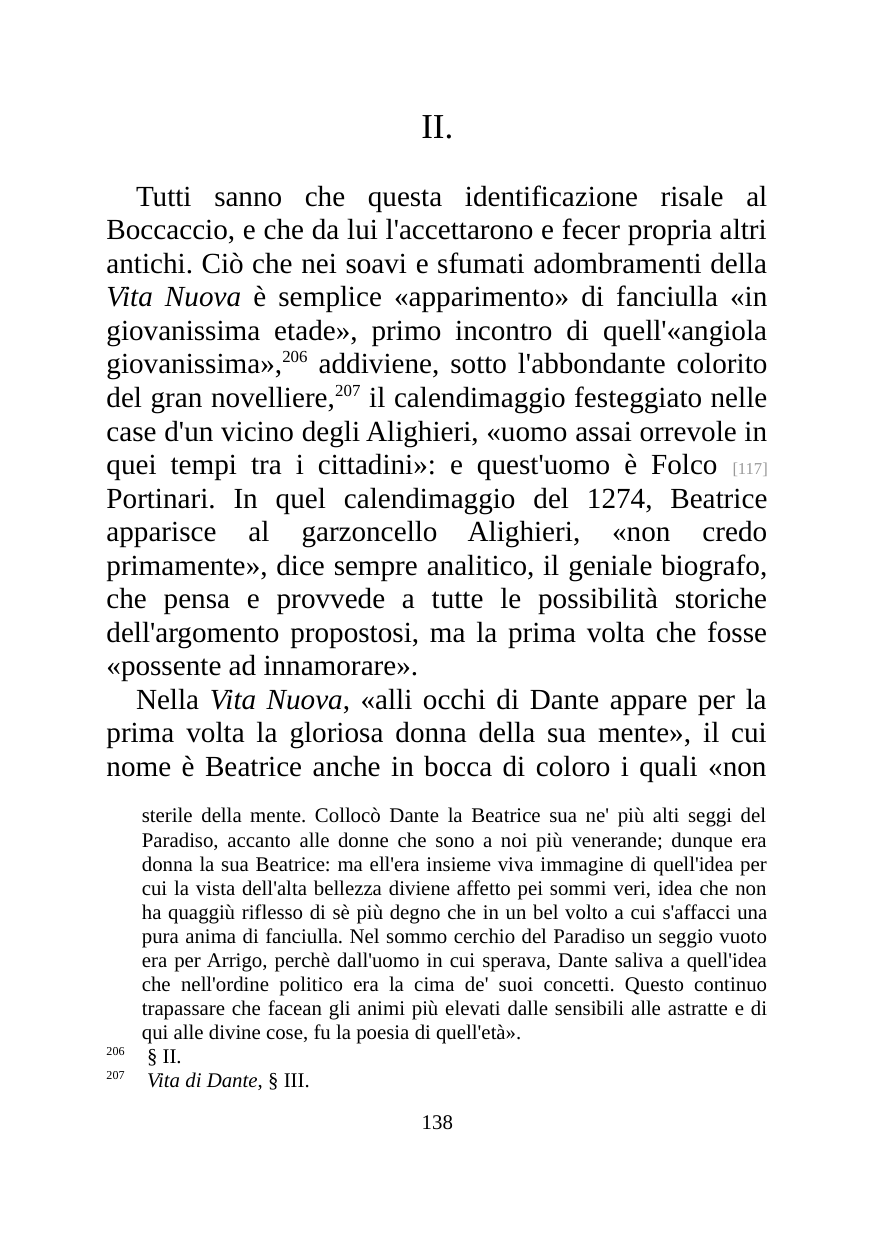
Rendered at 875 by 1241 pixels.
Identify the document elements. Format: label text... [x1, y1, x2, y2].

text Tutti sanno che questa identificazione risale al Boccaccio, e che da lui l'accettarono e fecer propria altri antichi. Ciò che nei soavi e sfumati adombramenti della Vita Nuova è semplice «apparimento» di fanciulla «in giovanissima etade», primo incontro di quell'«angiola giovanissima», addiviene, sotto l'abbondante colorito del gran novelliere, il calendimaggio festeggiato nelle case d'un vicino degli Alighieri, «uomo assai orrevole in quei tempi tra i cittadini»: e quest'uomo è Folco [117] Portinari. In quel calendimaggio del 1274, Beatrice apparisce al garzoncello Alighieri, «non credo primamente», dice sempre analitico, il geniale biografo, che pensa e provvede a tutte le possibilità storiche dell'argomento propostosi, ma la prima volta che fosse «possente ad innamorare». [106, 179, 768, 682]
text Vita di Dante, § III. [106, 1068, 768, 1092]
text sterile della mente. Collocò Dante la Beatrice sua ne' più alti seggi del Paradiso, accanto alle donne che sono a noi più venerande; dunque era donna la sua Beatrice: ma ell'era insieme viva immagine di quell'idea per cui la vista dell'alta bellezza diviene affetto pei sommi veri, idea che non ha quaggiù riflesso di sè più degno che in un bel volto a cui s'affacci una pura anima di fanciulla. Nel sommo cerchio del Paradiso un seggio vuoto era per Arrigo, perchè dall'uomo in cui sperava, Dante saliva a quell'idea che nell'ordine politico era la cima de' suoi concetti. Questo continuo trapassare che facean gli animi più elevati dalle sensibili alle astratte e di qui alle divine cose, fu la poesia di quell'età». [106, 803, 768, 1044]
text § II. [106, 1044, 768, 1068]
text Nella Vita Nuova, «alli occhi di Dante appare per la prima volta la gloriosa donna della sua mente», il cui nome è Beatrice anche in bocca di coloro i quali «non [106, 682, 768, 783]
subtitle II. [106, 106, 768, 146]
